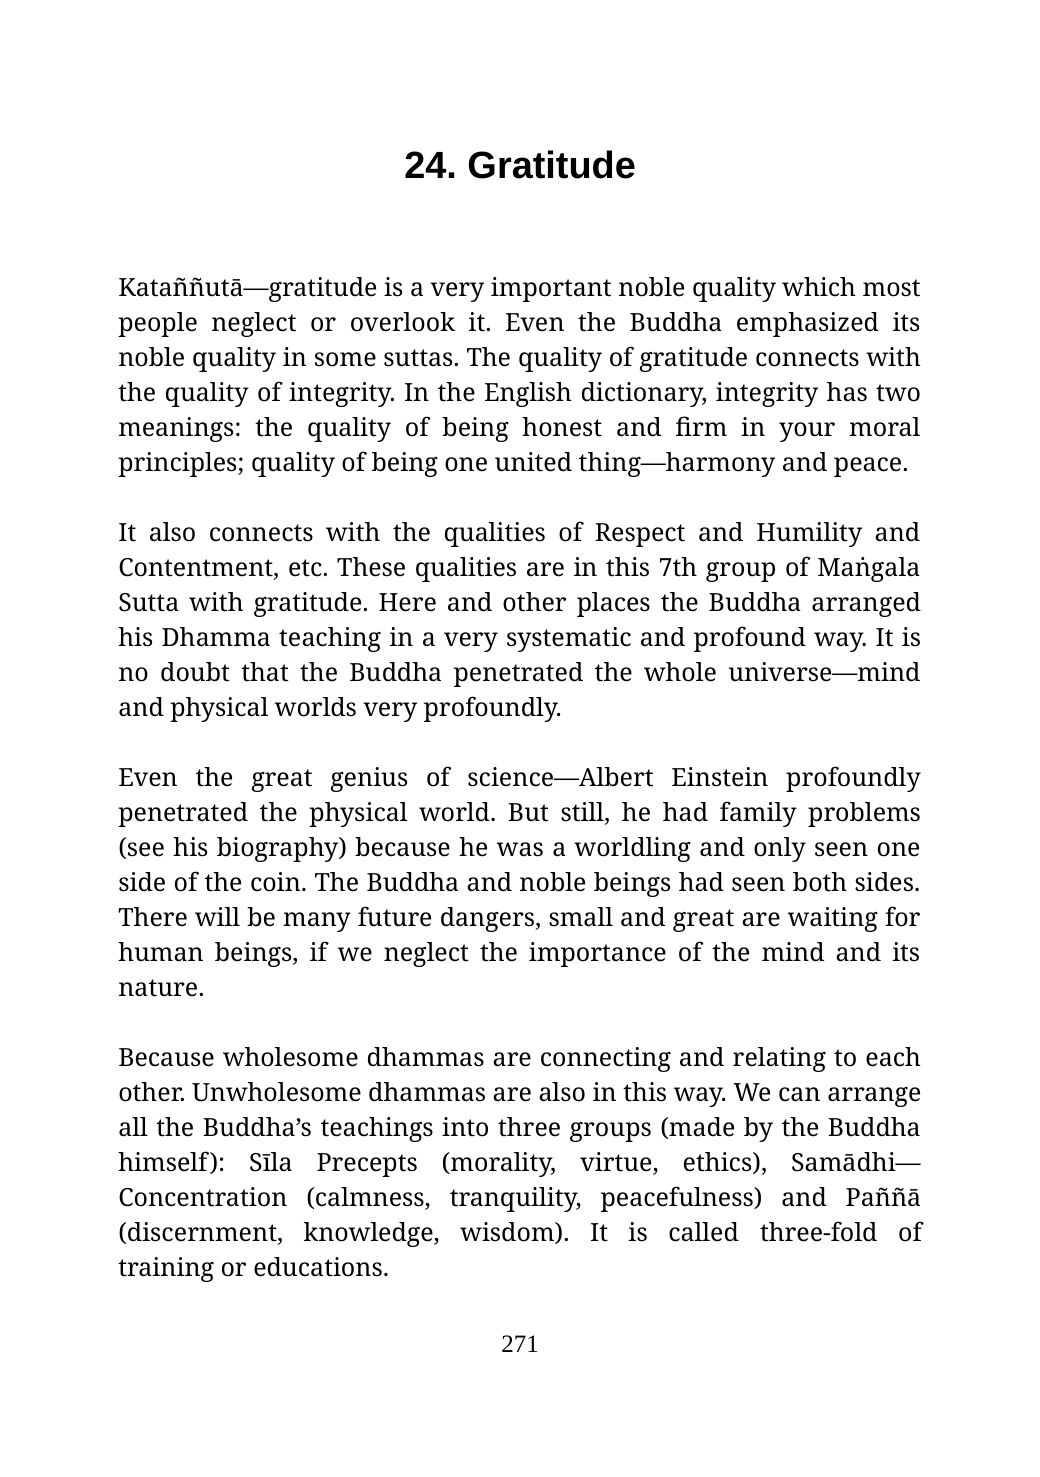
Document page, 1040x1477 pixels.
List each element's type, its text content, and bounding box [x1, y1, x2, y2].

subtitle 24. Gratitude [118, 143, 922, 187]
text Kataññutā—gratitude is a very important noble quality which most people neglect or overlook it. Even the Buddha emphasized its noble quality in some suttas. The quality of gratitude connects with the quality of integrity. In the English dictionary, integrity has two meanings: the quality of being honest and firm in your moral principles; quality of being one united thing—harmony and peace. It also connects with the qualities of Respect and Humility and Contentment, etc. These qualities are in this 7th group of Maṅgala Sutta with gratitude. Here and other places the Buddha arranged his Dhamma teaching in a very systematic and profound way. It is no doubt that the Buddha penetrated the whole universe—mind and physical worlds very profoundly. Even the great genius of science—Albert Einstein profoundly penetrated the physical world. But still, he had family problems (see his biography) because he was a worldling and only seen one side of the coin. The Buddha and noble beings had seen both sides. There will be many future dangers, small and great are waiting for human beings, if we neglect the importance of the mind and its nature. Because wholesome dhammas are connecting and relating to each other. Unwholesome dhammas are also in this way. We can arrange all the Buddha’s teachings into three groups (made by the Buddha himself): Sīla Precepts (morality, virtue, ethics), Samādhi—Concentration (calmness, tranquility, peacefulness) and Paññā (discernment, knowledge, wisdom). It is called three-fold of training or educations. [118, 268, 922, 1283]
